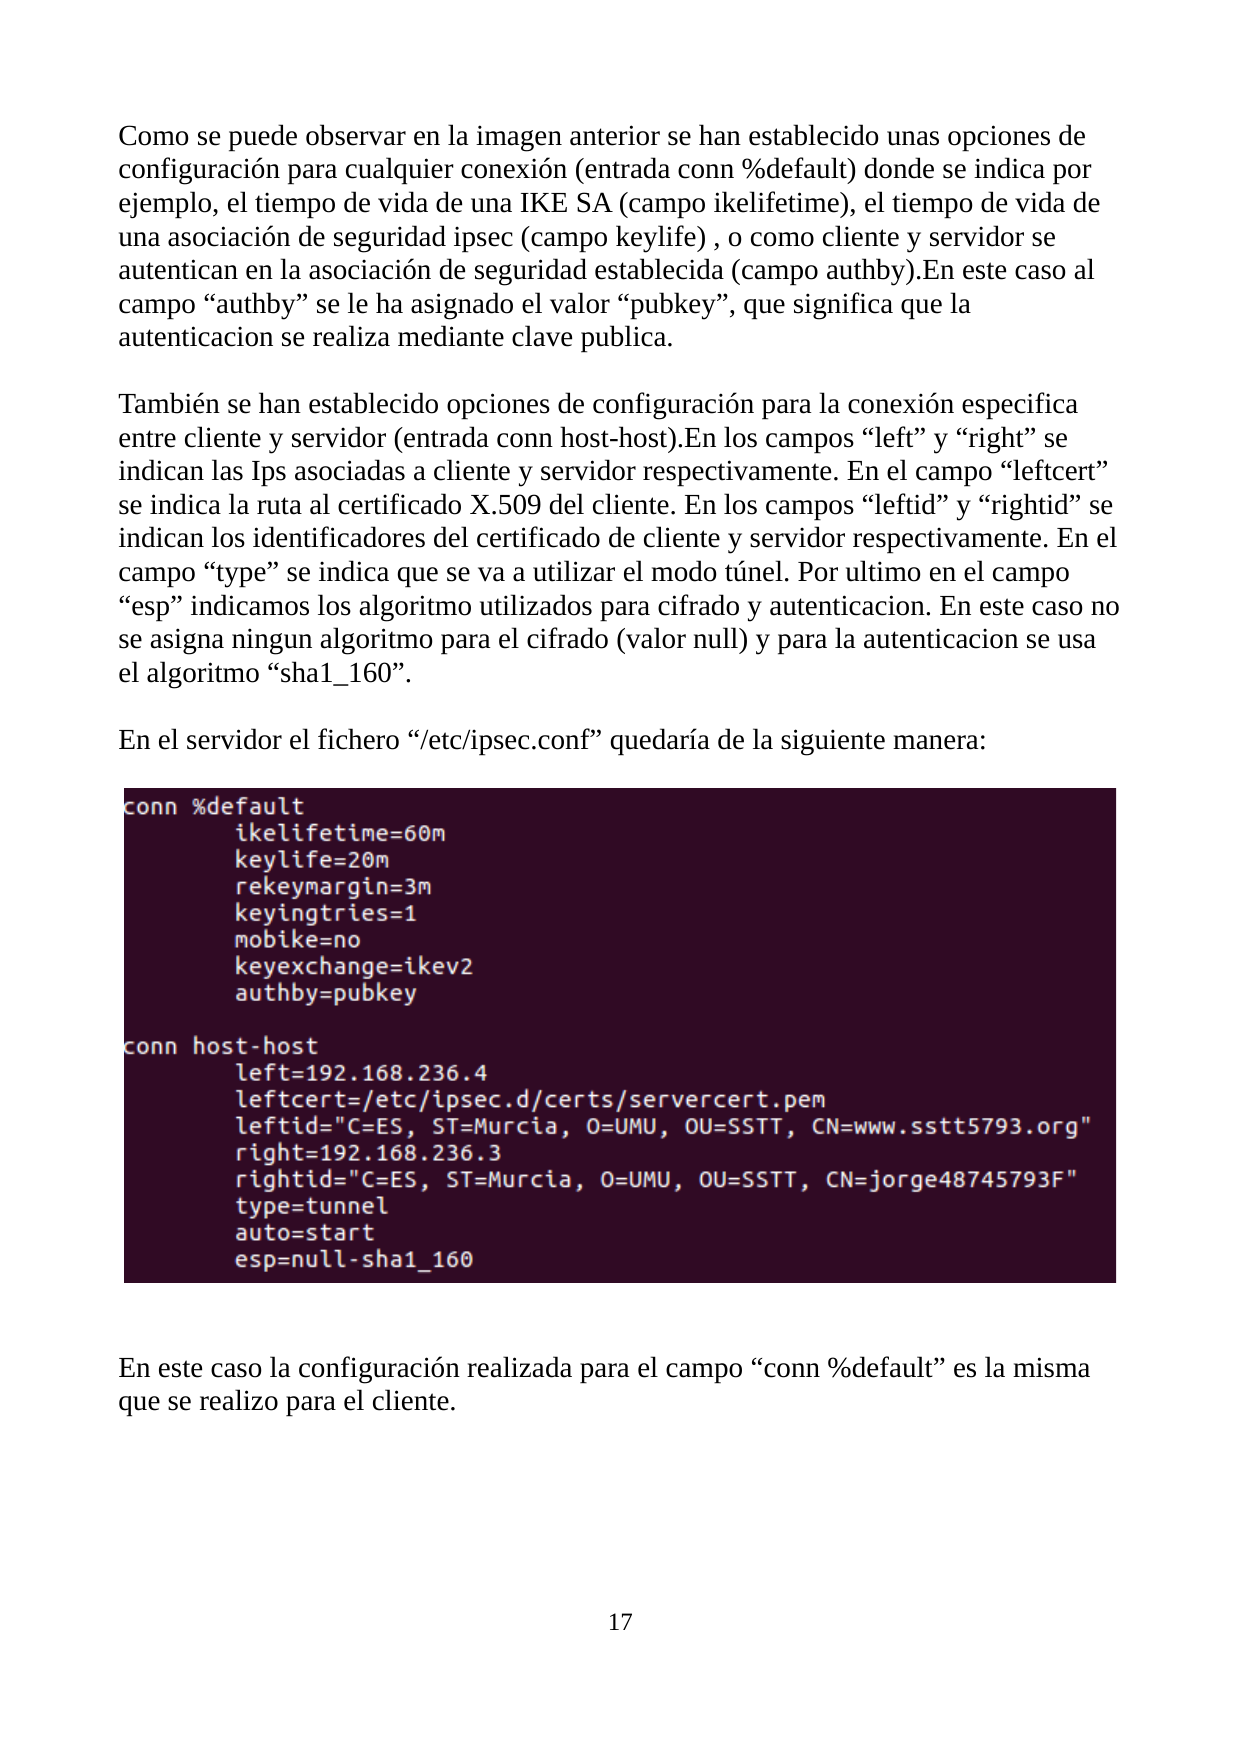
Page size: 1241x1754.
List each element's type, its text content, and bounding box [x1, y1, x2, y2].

picture [124, 788, 1117, 1283]
text Como se puede observar en la imagen anterior se han establecido unas opciones de configuración para cualquier conexión (entrada conn %default) donde se indica por ejemplo, el tiempo de vida de una IKE SA (campo ikelifetime), el tiempo de vida de una asociación de seguridad ipsec (campo keylife) , o como cliente y servidor se autentican en la asociación de seguridad establecida (campo authby).En este caso al campo “authby” se le ha asignado el valor “pubkey”, que significa que la autenticacion se realiza mediante clave publica. [118, 118, 1122, 353]
text En este caso la configuración realizada para el campo “conn %default” es la misma que se realizo para el cliente. [118, 1350, 1122, 1417]
text También se han establecido opciones de configuración para la conexión especifica entre cliente y servidor (entrada conn host-host).En los campos “left” y “right” se indican las Ips asociadas a cliente y servidor respectivamente. En el campo “leftcert” se indica la ruta al certificado X.509 del cliente. En los campos “leftid” y “rightid” se indican los identificadores del certificado de cliente y servidor respectivamente. En el campo “type” se indica que se va a utilizar el modo túnel. Por ultimo en el campo “esp” indicamos los algoritmo utilizados para cifrado y autenticacion. En este caso no se asigna ningun algoritmo para el cifrado (valor null) y para la autenticacion se usa el algoritmo “sha1_160”. [118, 386, 1122, 688]
text En el servidor el fichero “/etc/ipsec.conf” quedaría de la siguiente manera: [118, 722, 1122, 755]
